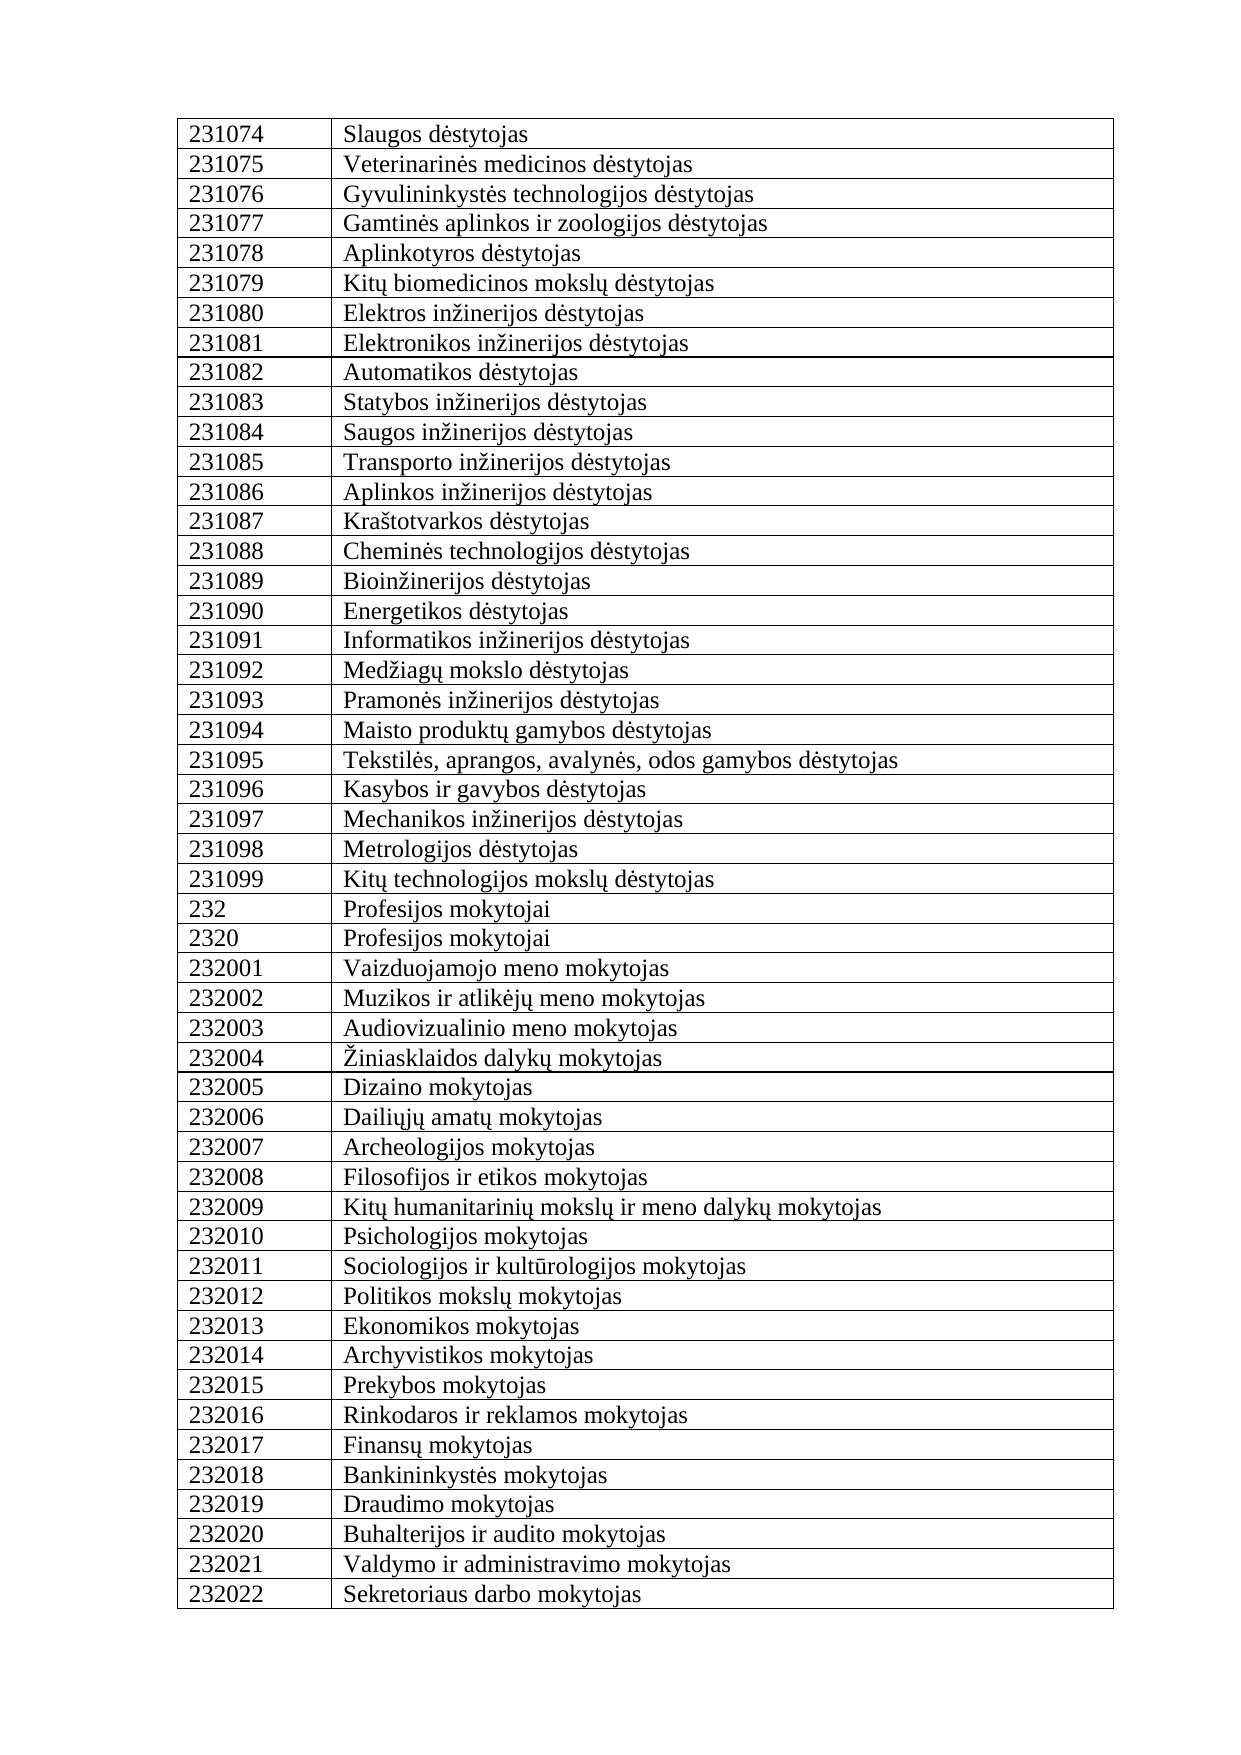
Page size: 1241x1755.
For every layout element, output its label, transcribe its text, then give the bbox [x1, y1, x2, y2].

table_cell [1114, 1310, 1119, 1339]
table_cell 232011 [178, 1251, 331, 1280]
table_cell [1114, 1220, 1119, 1250]
table_cell Draudimo mokytojas [332, 1490, 1113, 1518]
table_cell 232021 [178, 1549, 331, 1578]
table_cell [1114, 1399, 1119, 1429]
table_cell [1114, 1161, 1119, 1191]
table_cell [1114, 803, 1119, 833]
table_cell Sekretoriaus darbo mokytojas [332, 1579, 1113, 1608]
table_cell [1114, 446, 1119, 476]
table_cell 2320 [178, 924, 331, 952]
table_cell 231077 [178, 209, 331, 237]
table_cell [1114, 565, 1119, 595]
table_cell [1114, 1071, 1119, 1101]
table_cell [1114, 118, 1119, 148]
table_cell [1114, 1369, 1119, 1399]
table_cell 232006 [178, 1102, 331, 1131]
table_cell [1114, 1429, 1119, 1459]
table_cell Finansų mokytojas [332, 1430, 1113, 1459]
table_cell Maisto produktų gamybos dėstytojas [332, 715, 1113, 744]
table_cell 231074 [178, 119, 331, 148]
table_cell 231084 [178, 417, 331, 446]
table_cell Rinkodaros ir reklamos mokytojas [332, 1400, 1113, 1429]
table_cell [1114, 863, 1119, 893]
table_cell Elektronikos inžinerijos dėstytojas [332, 328, 1113, 356]
table_cell Profesijos mokytojai [332, 924, 1113, 952]
table_cell [1114, 237, 1119, 267]
table_cell [1114, 1518, 1119, 1548]
table_cell [1114, 684, 1119, 714]
table_cell [1114, 714, 1119, 744]
table_cell Gamtinės aplinkos ir zoologijos dėstytojas [332, 209, 1113, 237]
table_cell Tekstilės, aprangos, avalynės, odos gamybos dėstytojas [332, 745, 1113, 773]
table_cell 231078 [178, 238, 331, 267]
table_cell Automatikos dėstytojas [332, 358, 1113, 386]
table_cell 232019 [178, 1490, 331, 1518]
table_cell Kasybos ir gavybos dėstytojas [332, 775, 1113, 803]
table_cell [1114, 1340, 1119, 1369]
table_cell 231086 [178, 477, 331, 505]
table_cell Dailiųjų amatų mokytojas [332, 1102, 1113, 1131]
table_cell 232016 [178, 1400, 331, 1429]
table_cell 231080 [178, 298, 331, 327]
table_cell Kitų biomedicinos mokslų dėstytojas [332, 268, 1113, 297]
table_cell [1114, 148, 1119, 178]
table_cell 231094 [178, 715, 331, 744]
table_cell [1114, 1250, 1119, 1280]
table_cell Valdymo ir administravimo mokytojas [332, 1549, 1113, 1578]
table_cell 232008 [178, 1162, 331, 1191]
table_cell [1114, 952, 1119, 982]
table_cell Energetikos dėstytojas [332, 596, 1113, 624]
table_cell [1114, 267, 1119, 297]
table_cell [1114, 744, 1119, 773]
table_cell 232007 [178, 1132, 331, 1161]
table_cell 232017 [178, 1430, 331, 1459]
table_cell 232009 [178, 1192, 331, 1220]
table_cell Politikos mokslų mokytojas [332, 1281, 1113, 1310]
table_cell Aplinkos inžinerijos dėstytojas [332, 477, 1113, 505]
table_cell Gyvulininkystės technologijos dėstytojas [332, 179, 1113, 207]
table_cell [1114, 1489, 1119, 1518]
table_cell [1114, 893, 1119, 922]
table_cell Kitų technologijos mokslų dėstytojas [332, 864, 1113, 893]
table_cell Aplinkotyros dėstytojas [332, 238, 1113, 267]
table_cell 232013 [178, 1311, 331, 1339]
table_cell 231075 [178, 149, 331, 178]
table_cell [1114, 625, 1119, 654]
table_cell 231083 [178, 387, 331, 416]
table_cell Bioinžinerijos dėstytojas [332, 566, 1113, 595]
table_cell [1114, 833, 1119, 863]
table_cell 231098 [178, 834, 331, 863]
table_cell Medžiagų mokslo dėstytojas [332, 655, 1113, 684]
table_cell 232001 [178, 953, 331, 982]
table_cell 231096 [178, 775, 331, 803]
table_cell Metrologijos dėstytojas [332, 834, 1113, 863]
table_cell Dizaino mokytojas [332, 1073, 1113, 1101]
table_cell Elektros inžinerijos dėstytojas [332, 298, 1113, 327]
table_cell 232004 [178, 1043, 331, 1071]
table_cell [1114, 1548, 1119, 1578]
table_cell 231099 [178, 864, 331, 893]
table_cell 231091 [178, 626, 331, 654]
table_cell [1114, 208, 1119, 237]
table_cell [1114, 1191, 1119, 1220]
table_cell [1114, 1012, 1119, 1042]
table_cell [1114, 982, 1119, 1012]
table_cell [1114, 476, 1119, 505]
table_cell [1114, 416, 1119, 446]
table_cell Buhalterijos ir audito mokytojas [332, 1519, 1113, 1548]
table_cell [1114, 1280, 1119, 1310]
table_cell Ekonomikos mokytojas [332, 1311, 1113, 1339]
table_cell Žiniasklaidos dalykų mokytojas [332, 1043, 1113, 1071]
table_cell [1114, 654, 1119, 684]
table_cell 231095 [178, 745, 331, 773]
table_cell Slaugos dėstytojas [332, 119, 1113, 148]
table_cell 232002 [178, 983, 331, 1012]
table_cell 232003 [178, 1013, 331, 1042]
table_cell Statybos inžinerijos dėstytojas [332, 387, 1113, 416]
table_cell 231097 [178, 804, 331, 833]
table_cell 232 [178, 894, 331, 922]
table_cell Veterinarinės medicinos dėstytojas [332, 149, 1113, 178]
table_cell 232015 [178, 1370, 331, 1399]
table_cell 232022 [178, 1579, 331, 1608]
table_cell [1114, 595, 1119, 624]
table_cell Prekybos mokytojas [332, 1370, 1113, 1399]
table_cell 232012 [178, 1281, 331, 1310]
table_cell Saugos inžinerijos dėstytojas [332, 417, 1113, 446]
table_cell Audiovizualinio meno mokytojas [332, 1013, 1113, 1042]
table_cell 232010 [178, 1221, 331, 1250]
table_cell Mechanikos inžinerijos dėstytojas [332, 804, 1113, 833]
table_cell 231076 [178, 179, 331, 207]
table_cell [1114, 535, 1119, 565]
table_cell 232020 [178, 1519, 331, 1548]
table_cell Bankininkystės mokytojas [332, 1460, 1113, 1488]
table_cell Sociologijos ir kultūrologijos mokytojas [332, 1251, 1113, 1280]
table_cell [1114, 774, 1119, 803]
table_cell [1114, 356, 1119, 386]
table_cell [1114, 1131, 1119, 1161]
table_cell Cheminės technologijos dėstytojas [332, 536, 1113, 565]
table_cell 231081 [178, 328, 331, 356]
table_cell 231093 [178, 685, 331, 714]
table_cell 231079 [178, 268, 331, 297]
table_cell Transporto inžinerijos dėstytojas [332, 447, 1113, 476]
table_cell 232014 [178, 1341, 331, 1369]
table_cell [1114, 297, 1119, 327]
table_cell Psichologijos mokytojas [332, 1221, 1113, 1250]
table_cell [1114, 923, 1119, 952]
table_cell 231088 [178, 536, 331, 565]
table_cell Kitų humanitarinių mokslų ir meno dalykų mokytojas [332, 1192, 1113, 1220]
table_cell Kraštotvarkos dėstytojas [332, 506, 1113, 535]
table_cell 232018 [178, 1460, 331, 1488]
table_cell Pramonės inžinerijos dėstytojas [332, 685, 1113, 714]
table_cell [1114, 327, 1119, 356]
table_cell 231089 [178, 566, 331, 595]
table_cell Archyvistikos mokytojas [332, 1341, 1113, 1369]
table_cell Profesijos mokytojai [332, 894, 1113, 922]
table_cell 231092 [178, 655, 331, 684]
table_cell [1114, 505, 1119, 535]
table_cell Vaizduojamojo meno mokytojas [332, 953, 1113, 982]
table_cell 231082 [178, 358, 331, 386]
table_cell 231090 [178, 596, 331, 624]
table_cell [1114, 386, 1119, 416]
table_cell 231085 [178, 447, 331, 476]
table_cell Archeologijos mokytojas [332, 1132, 1113, 1161]
table_cell 231087 [178, 506, 331, 535]
table_cell [1114, 1578, 1119, 1608]
table_cell [1114, 178, 1119, 207]
table_cell [1114, 1042, 1119, 1071]
table_cell 232005 [178, 1073, 331, 1101]
table_cell [1114, 1101, 1119, 1131]
table_cell Informatikos inžinerijos dėstytojas [332, 626, 1113, 654]
table_cell Filosofijos ir etikos mokytojas [332, 1162, 1113, 1191]
table_cell [1114, 1459, 1119, 1488]
table_cell Muzikos ir atlikėjų meno mokytojas [332, 983, 1113, 1012]
